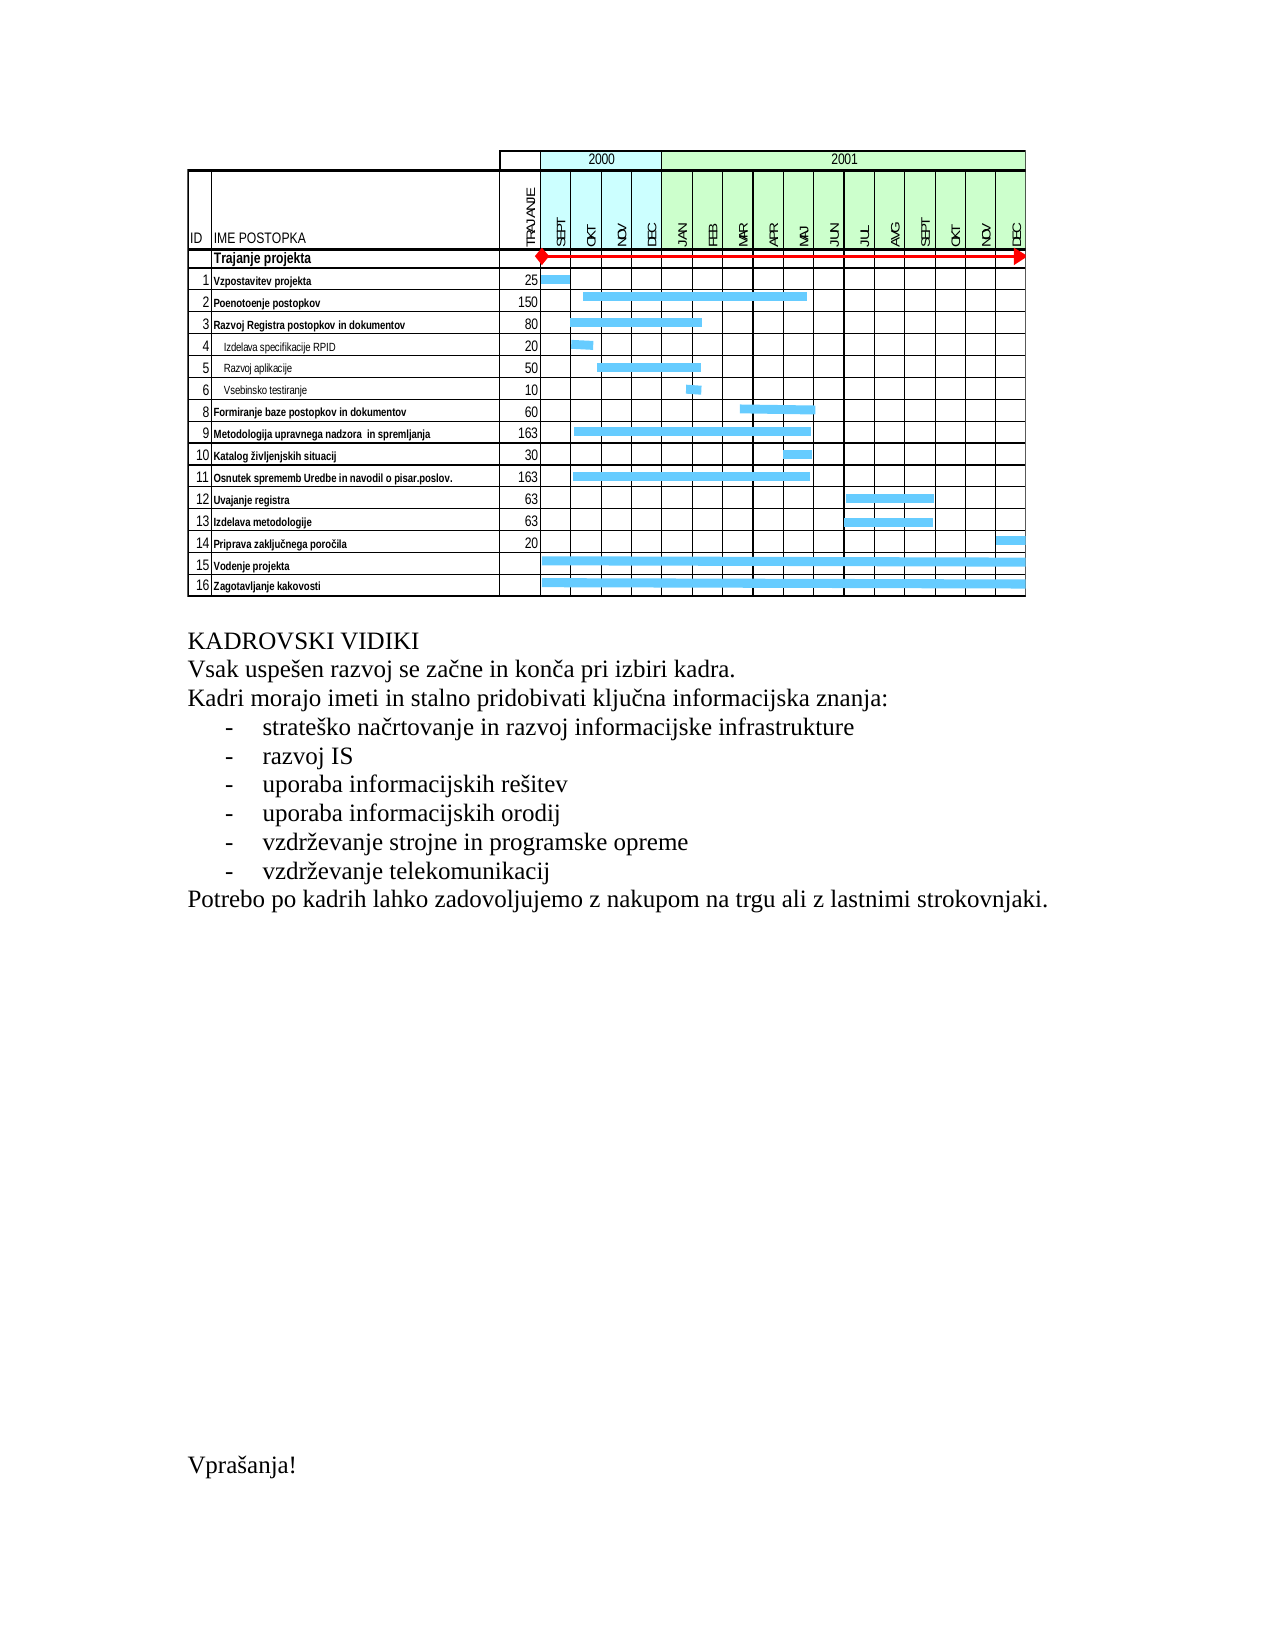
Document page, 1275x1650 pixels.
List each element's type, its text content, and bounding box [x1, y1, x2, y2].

text Vprašanja! [187, 1450, 1088, 1479]
text KADROVSKI VIDIKI [187, 626, 1088, 654]
list uporaba informacijskih orodij [225, 798, 1088, 827]
list vzdrževanje telekomunikacij [225, 856, 1088, 884]
text Kadri morajo imeti in stalno pridobivati ključna informacijska znanja: [187, 683, 1088, 712]
list uporaba informacijskih rešitev [225, 769, 1088, 798]
text Potrebo po kadrih lahko zadovoljujemo z nakupom na trgu ali z lastnimi strokovnjaki. [187, 884, 1088, 913]
list razvoj IS [225, 741, 1088, 769]
text Vsak uspešen razvoj se začne in konča pri izbiri kadra. [187, 654, 1088, 683]
list strateško načrtovanje in razvoj informacijske infrastrukture [225, 712, 1088, 741]
list vzdrževanje strojne in programske opreme [225, 827, 1088, 856]
